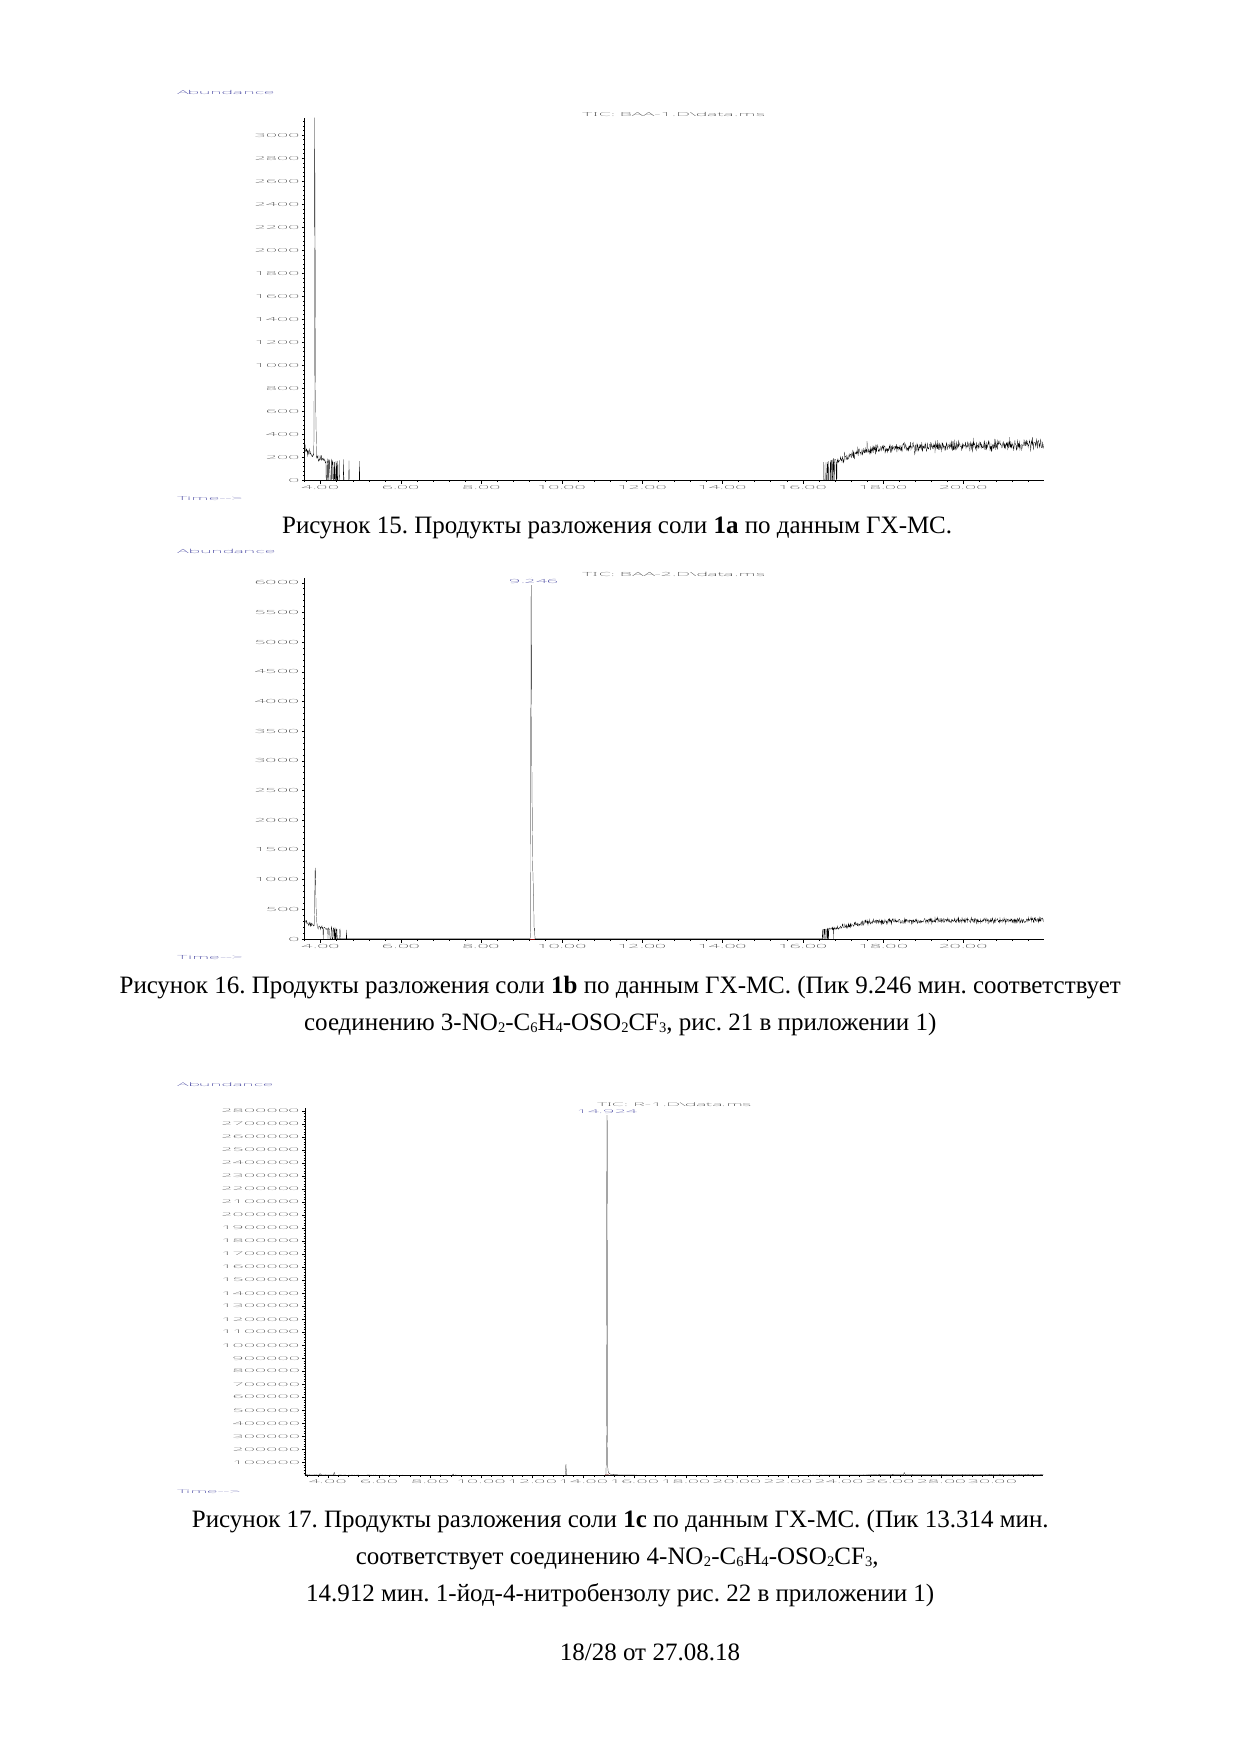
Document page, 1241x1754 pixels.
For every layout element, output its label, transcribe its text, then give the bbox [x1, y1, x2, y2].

text Рисунок 17. Продукты разложения соли 1c по данным ГХ-МС. (Пик 13.314 мин. соответствует соединению 4-NO2-C6H4-OSO2CF3, [118, 1504, 1122, 1570]
text 14.912 мин. 1-йод-4-нитробензолу рис. 22 в приложении 1) [118, 1578, 1122, 1607]
text Рисунок 15. Продукты разложения соли 1a по данным ГХ-МС. [118, 511, 1122, 539]
text Рисунок 16. Продукты разложения соли 1b по данным ГХ-МС. (Пик 9.246 мин. соответствует соединению 3-NO2-C6H4-OSO2CF3, рис. 21 в приложении 1) [118, 970, 1122, 1036]
